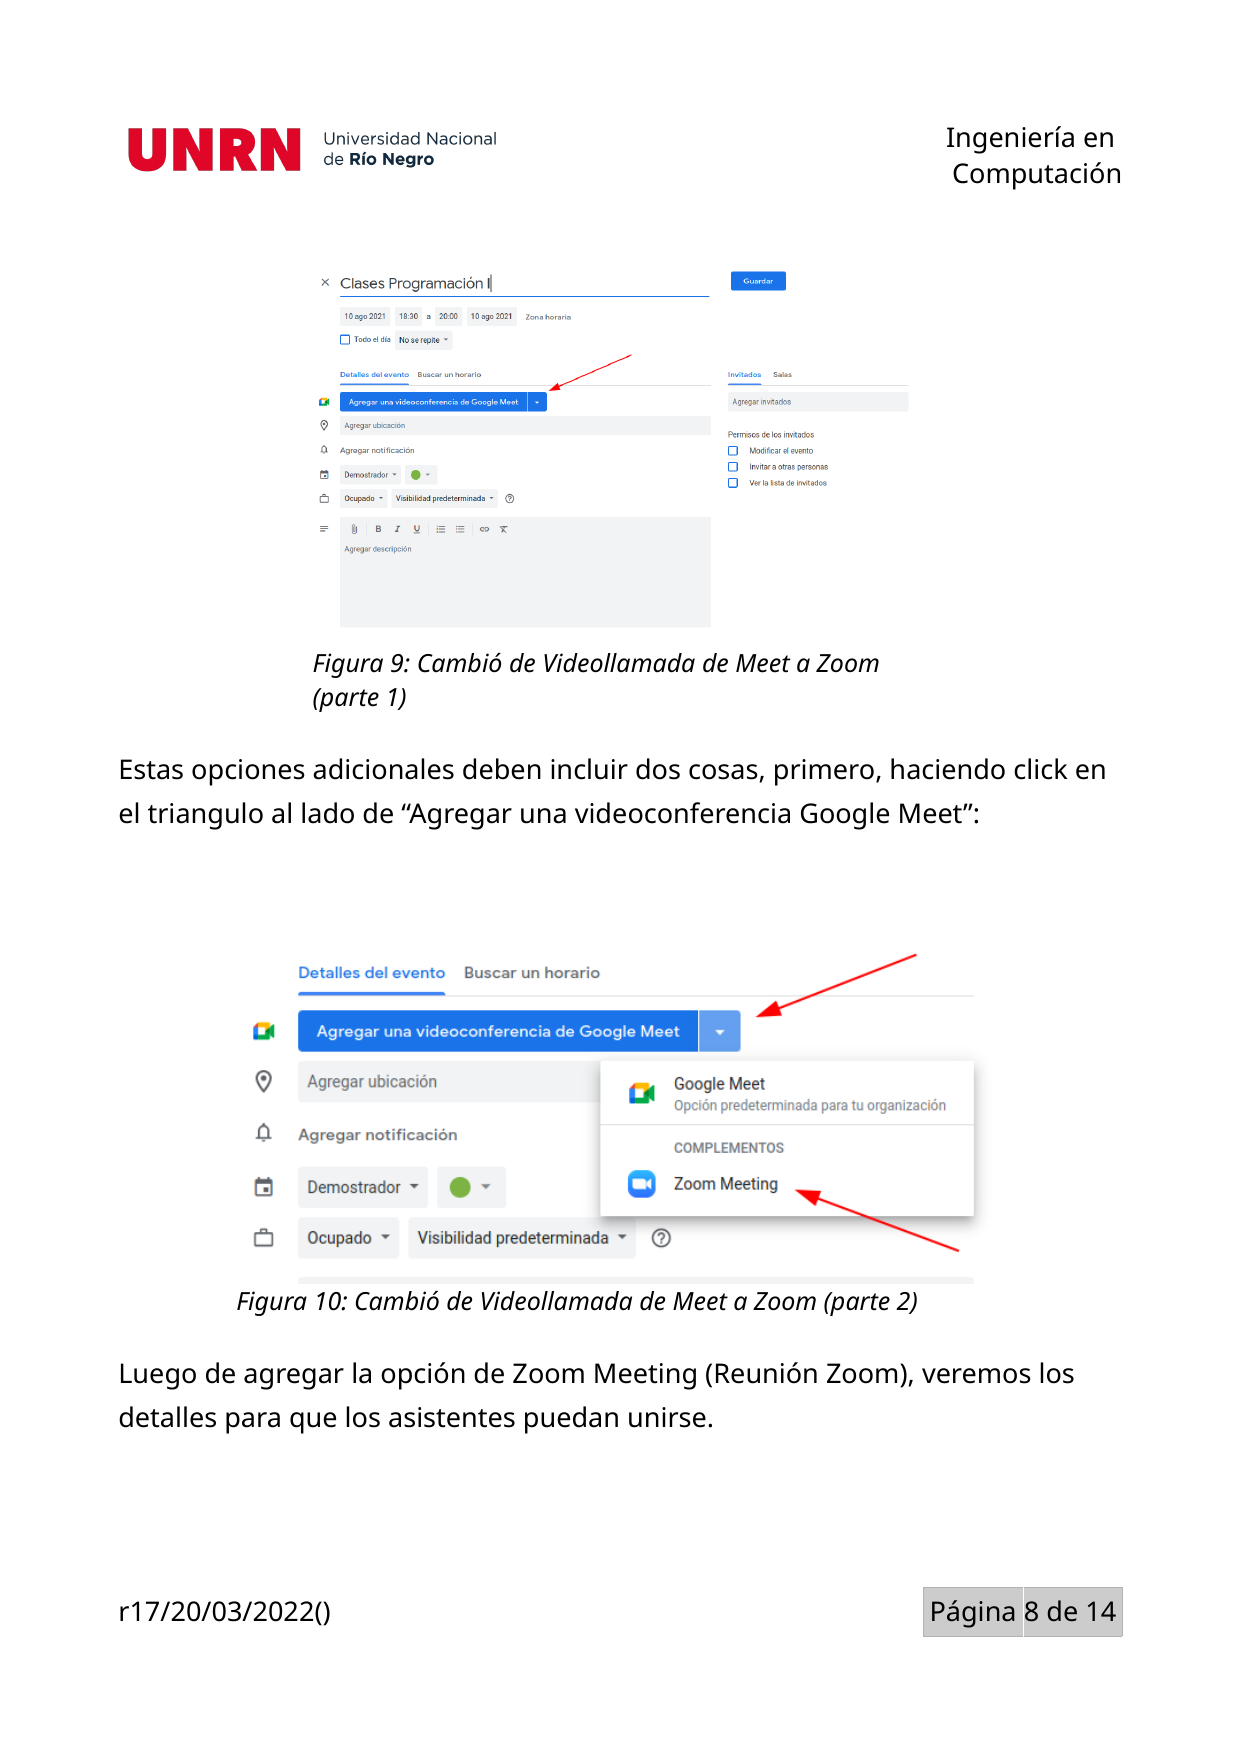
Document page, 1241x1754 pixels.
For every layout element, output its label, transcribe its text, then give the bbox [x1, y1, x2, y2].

text Figura 10: Cambió de Videollamada de Meet a Zoom (parte 2) [236, 1284, 1004, 1317]
text Luego de agregar la opción de Zoom Meeting (Reunión Zoom), veremos los detalles para que los asistentes puedan unirse. [118, 853, 1122, 1435]
picture [118, 118, 505, 180]
picture [312, 263, 928, 646]
text Figura 9: Cambió de Videollamada de Meet a Zoom (parte 1) [312, 646, 928, 713]
picture [236, 923, 1005, 1284]
text Estas opciones adicionales deben incluir dos cosas, primero, haciendo click en el triangulo al lado de “Agregar una videoconferencia Google Meet”: [118, 221, 1122, 831]
